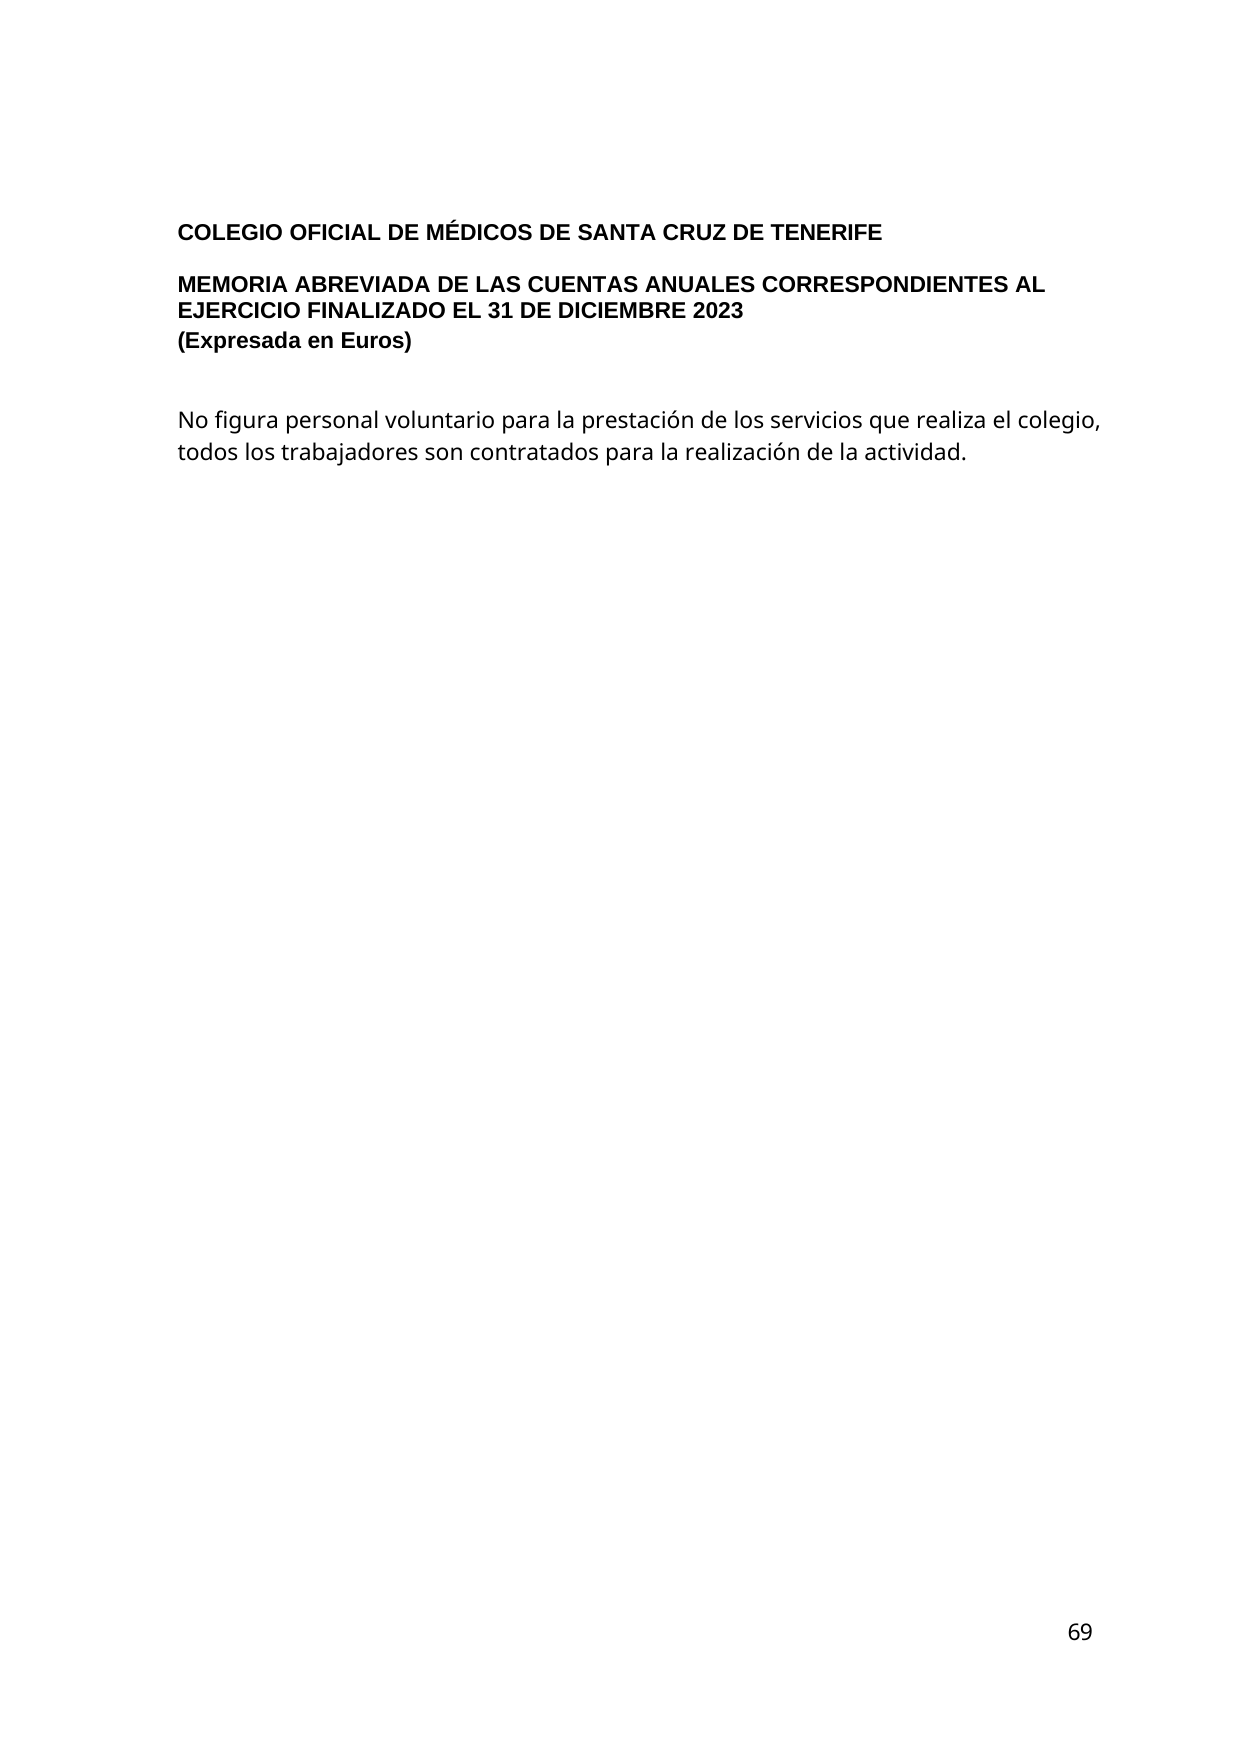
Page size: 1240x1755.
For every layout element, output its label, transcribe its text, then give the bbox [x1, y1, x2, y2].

text No figura personal voluntario para la prestación de los servicios que realiza el colegio, todos los trabajadores son contratados para la realización de la actividad. [177, 404, 1117, 467]
